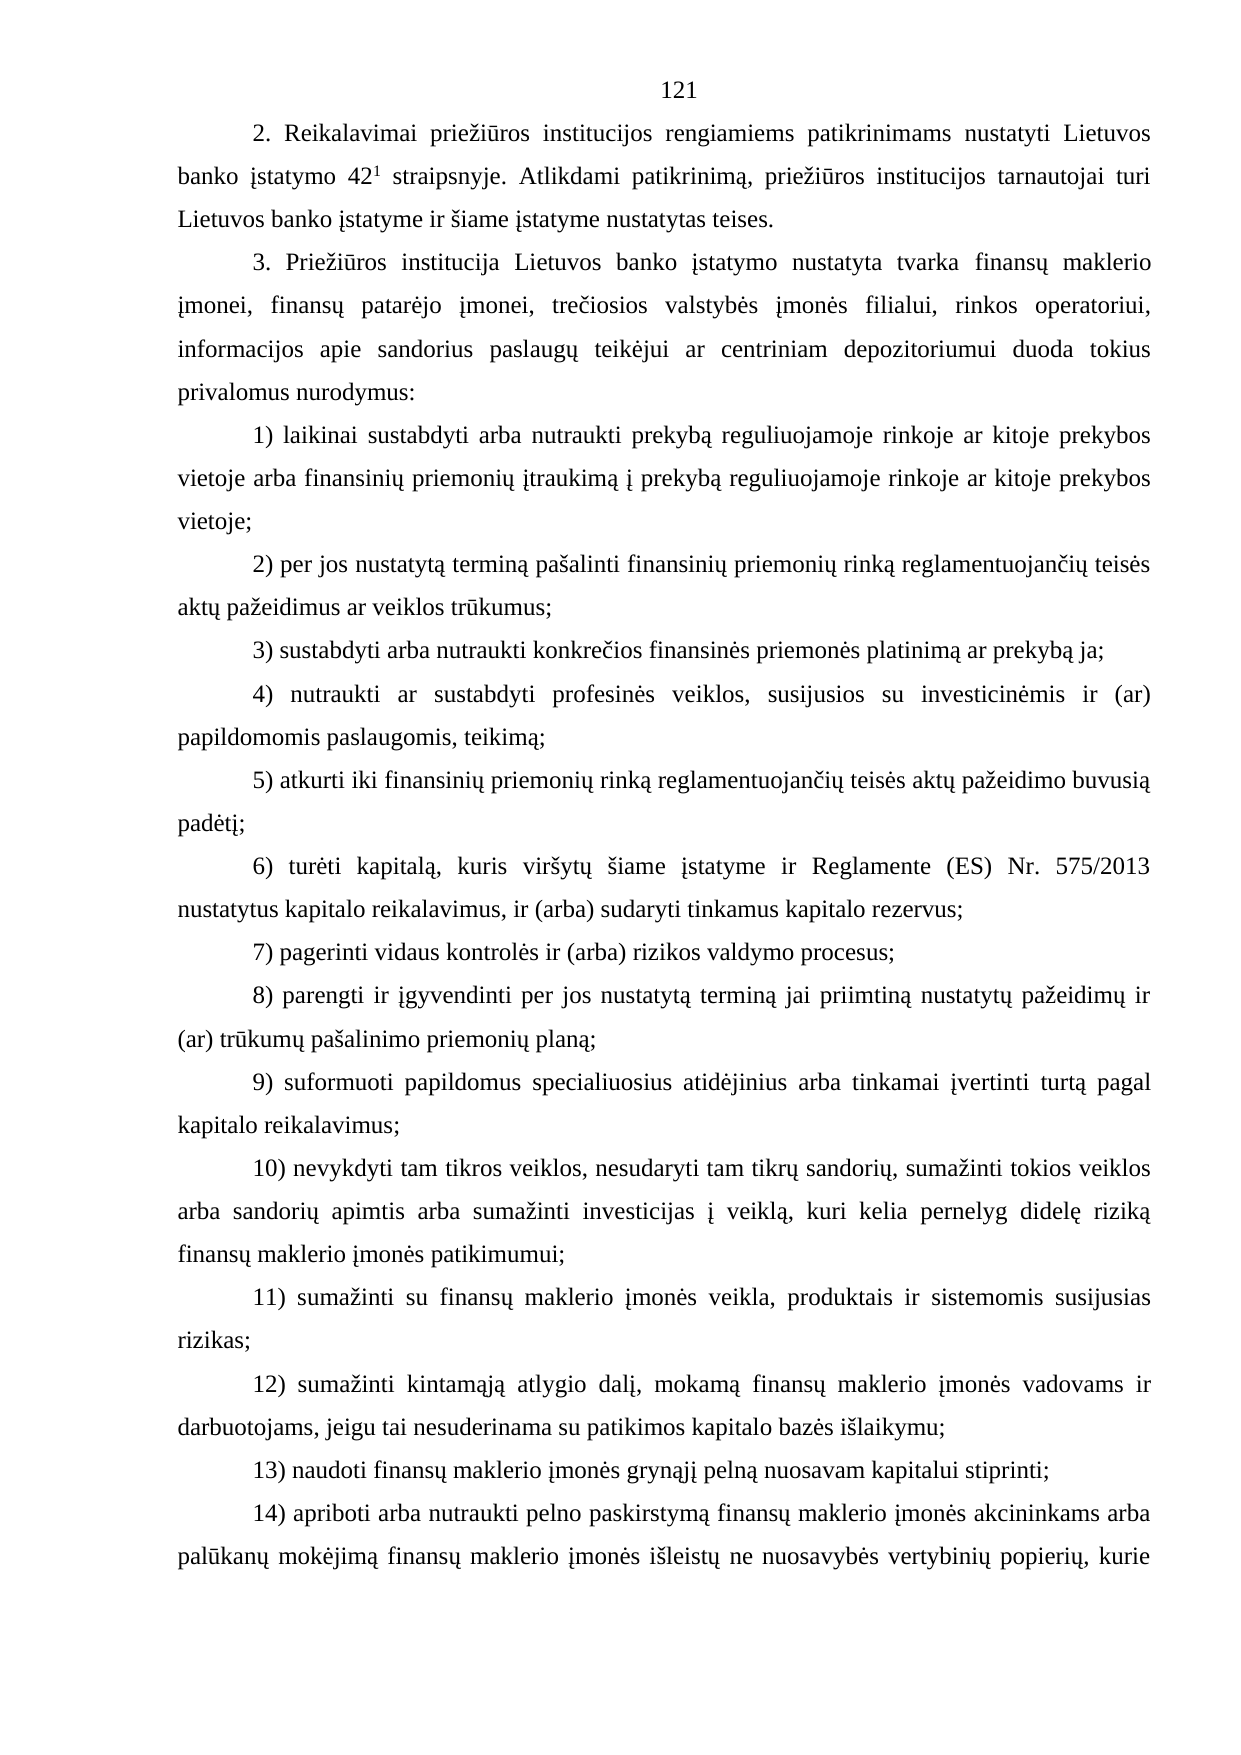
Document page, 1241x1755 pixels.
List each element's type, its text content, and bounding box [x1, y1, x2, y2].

text 14) apriboti arba nutraukti pelno paskirstymą finansų maklerio įmonės akcininkams arba palūkanų mokėjimą finansų maklerio įmonės išleistų ne nuosavybės vertybinių popierių, kurie [177, 1498, 1152, 1570]
text 8) parengti ir įgyvendinti per jos nustatytą terminą jai priimtiną nustatytų pažeidimų ir (ar) trūkumų pašalinimo priemonių planą; [177, 981, 1152, 1052]
text 10) nevykdyti tam tikros veiklos, nesudaryti tam tikrų sandorių, sumažinti tokios veiklos arba sandorių apimtis arba sumažinti investicijas į veiklą, kuri kelia pernelyg didelę riziką finansų maklerio įmonės patikimumui; [177, 1153, 1152, 1268]
text 6) turėti kapitalą, kuris viršytų šiame įstatyme ir Reglamente (ES) Nr. 575/2013 nustatytus kapitalo reikalavimus, ir (arba) sudaryti tinkamus kapitalo rezervus; [177, 851, 1152, 923]
text 2) per jos nustatytą terminą pašalinti finansinių priemonių rinką reglamentuojančių teisės aktų pažeidimus ar veiklos trūkumus; [177, 549, 1152, 621]
text 5) atkurti iki finansinių priemonių rinką reglamentuojančių teisės aktų pažeidimo buvusią padėtį; [177, 765, 1152, 837]
text 1) laikinai sustabdyti arba nutraukti prekybą reguliuojamoje rinkoje ar kitoje prekybos vietoje arba finansinių priemonių įtraukimą į prekybą reguliuojamoje rinkoje ar kitoje prekybos vietoje; [177, 420, 1152, 535]
text 3) sustabdyti arba nutraukti konkrečios finansinės priemonės platinimą ar prekybą ja; [177, 636, 1152, 664]
text 12) sumažinti kintamąją atlygio dalį, mokamą finansų maklerio įmonės vadovams ir darbuotojams, jeigu tai nesuderinama su patikimos kapitalo bazės išlaikymu; [177, 1369, 1152, 1441]
text 2. Reikalavimai priežiūros institucijos rengiamiems patikrinimams nustatyti Lietuvos banko įstatymo 421 straipsnyje. Atlikdami patikrinimą, priežiūros institucijos tarnautojai turi Lietuvos banko įstatyme ir šiame įstatyme nustatytas teises. [177, 118, 1152, 233]
text 7) pagerinti vidaus kontrolės ir (arba) rizikos valdymo procesus; [177, 937, 1152, 966]
text 9) suformuoti papildomus specialiuosius atidėjinius arba tinkamai įvertinti turtą pagal kapitalo reikalavimus; [177, 1067, 1152, 1139]
text 11) sumažinti su finansų maklerio įmonės veikla, produktais ir sistemomis susijusias rizikas; [177, 1282, 1152, 1354]
text 4) nutraukti ar sustabdyti profesinės veiklos, susijusios su investicinėmis ir (ar) papildomomis paslaugomis, teikimą; [177, 679, 1152, 751]
text 13) naudoti finansų maklerio įmonės grynąjį pelną nuosavam kapitalui stiprinti; [177, 1455, 1152, 1484]
text 3. Priežiūros institucija Lietuvos banko įstatymo nustatyta tvarka finansų maklerio įmonei, finansų patarėjo įmonei, trečiosios valstybės įmonės filialui, rinkos operatoriui, informacijos apie sandorius paslaugų teikėjui ar centriniam depozitoriumui duoda tokius privalomus nurodymus: [177, 247, 1152, 406]
